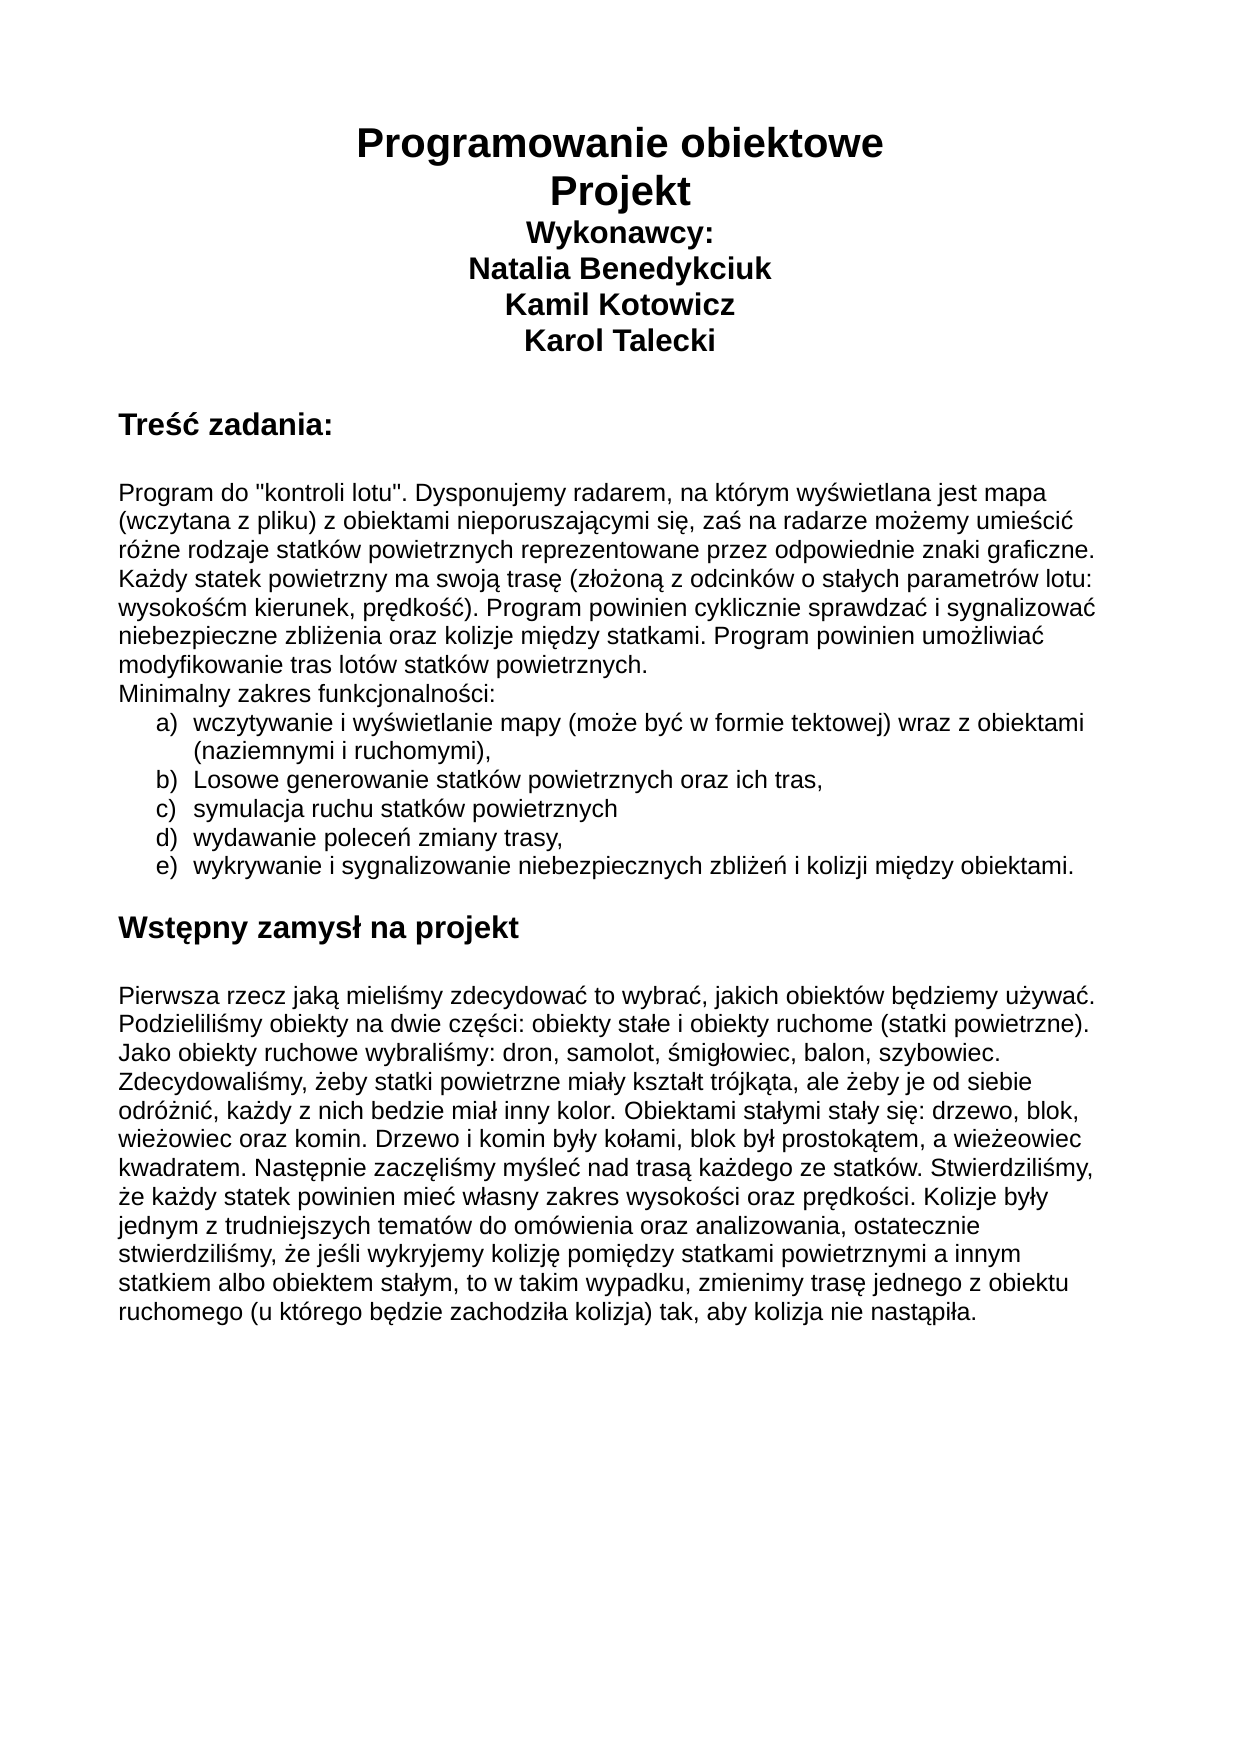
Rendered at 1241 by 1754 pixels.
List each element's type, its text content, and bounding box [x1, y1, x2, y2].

text Projekt [118, 166, 1122, 214]
text Wykonawcy: [118, 214, 1122, 250]
text Podzieliliśmy obiekty na dwie części: obiekty stałe i obiekty ruchome (statki powietrzne). [118, 1009, 1122, 1038]
list wczytywanie i wyświetlanie mapy (może być w formie tektowej) wraz z obiektami (naziemnymi i ruchomymi), [156, 707, 1122, 765]
text Natalia Benedykciuk [118, 250, 1122, 286]
list Losowe generowanie statków powietrznych oraz ich tras, [156, 765, 1122, 794]
text Minimalny zakres funkcjonalności: [118, 679, 1122, 707]
text Program do "kontroli lotu". Dysponujemy radarem, na którym wyświetlana jest mapa (wczytana z pliku) z obiektami nieporuszającymi się, zaś na radarze możemy umieścić różne rodzaje statków powietrznych reprezentowane przez odpowiednie znaki graficzne. Każdy statek powietrzny ma swoją trasę (złożoną z odcinków o stałych parametrów lotu: wysokośćm kierunek, prędkość). Program powinien cyklicznie sprawdzać i sygnalizować niebezpieczne zbliżenia oraz kolizje między statkami. Program powinien umożliwiać modyfikowanie tras lotów statków powietrznych. [118, 477, 1122, 679]
list wykrywanie i sygnalizowanie niebezpiecznych zbliżeń i kolizji między obiektami. [156, 851, 1122, 880]
text Kamil Kotowicz [118, 286, 1122, 322]
text Jako obiekty ruchowe wybraliśmy: dron, samolot, śmigłowiec, balon, szybowiec. Zdecydowaliśmy, żeby statki powietrzne miały kształt trójkąta, ale żeby je od siebie odróżnić, każdy z nich bedzie miał inny kolor. Obiektami stałymi stały się: drzewo, blok, wieżowiec oraz komin. Drzewo i komin były kołami, blok był prostokątem, a wieżeowiec kwadratem. Następnie zaczęliśmy myśleć nad trasą każdego ze statków. Stwierdziliśmy, że każdy statek powinien mieć własny zakres wysokości oraz prędkości. Kolizje były jednym z trudniejszych tematów do omówienia oraz analizowania, ostatecznie stwierdziliśmy, że jeśli wykryjemy kolizję pomiędzy statkami powietrznymi a innym statkiem albo obiektem stałym, to w takim wypadku, zmienimy trasę jednego z obiektu ruchomego (u którego będzie zachodziła kolizja) tak, aby kolizja nie nastąpiła. [118, 1038, 1122, 1326]
text Wstępny zamysł na projekt [118, 909, 1122, 945]
text Karol Talecki [118, 322, 1122, 358]
list wydawanie poleceń zmiany trasy, [156, 822, 1122, 851]
text Pierwsza rzecz jaką mieliśmy zdecydować to wybrać, jakich obiektów będziemy używać. [118, 981, 1122, 1009]
text Treść zadania: [118, 406, 1122, 442]
list symulacja ruchu statków powietrznych [156, 794, 1122, 822]
text Programowanie obiektowe [118, 118, 1122, 166]
